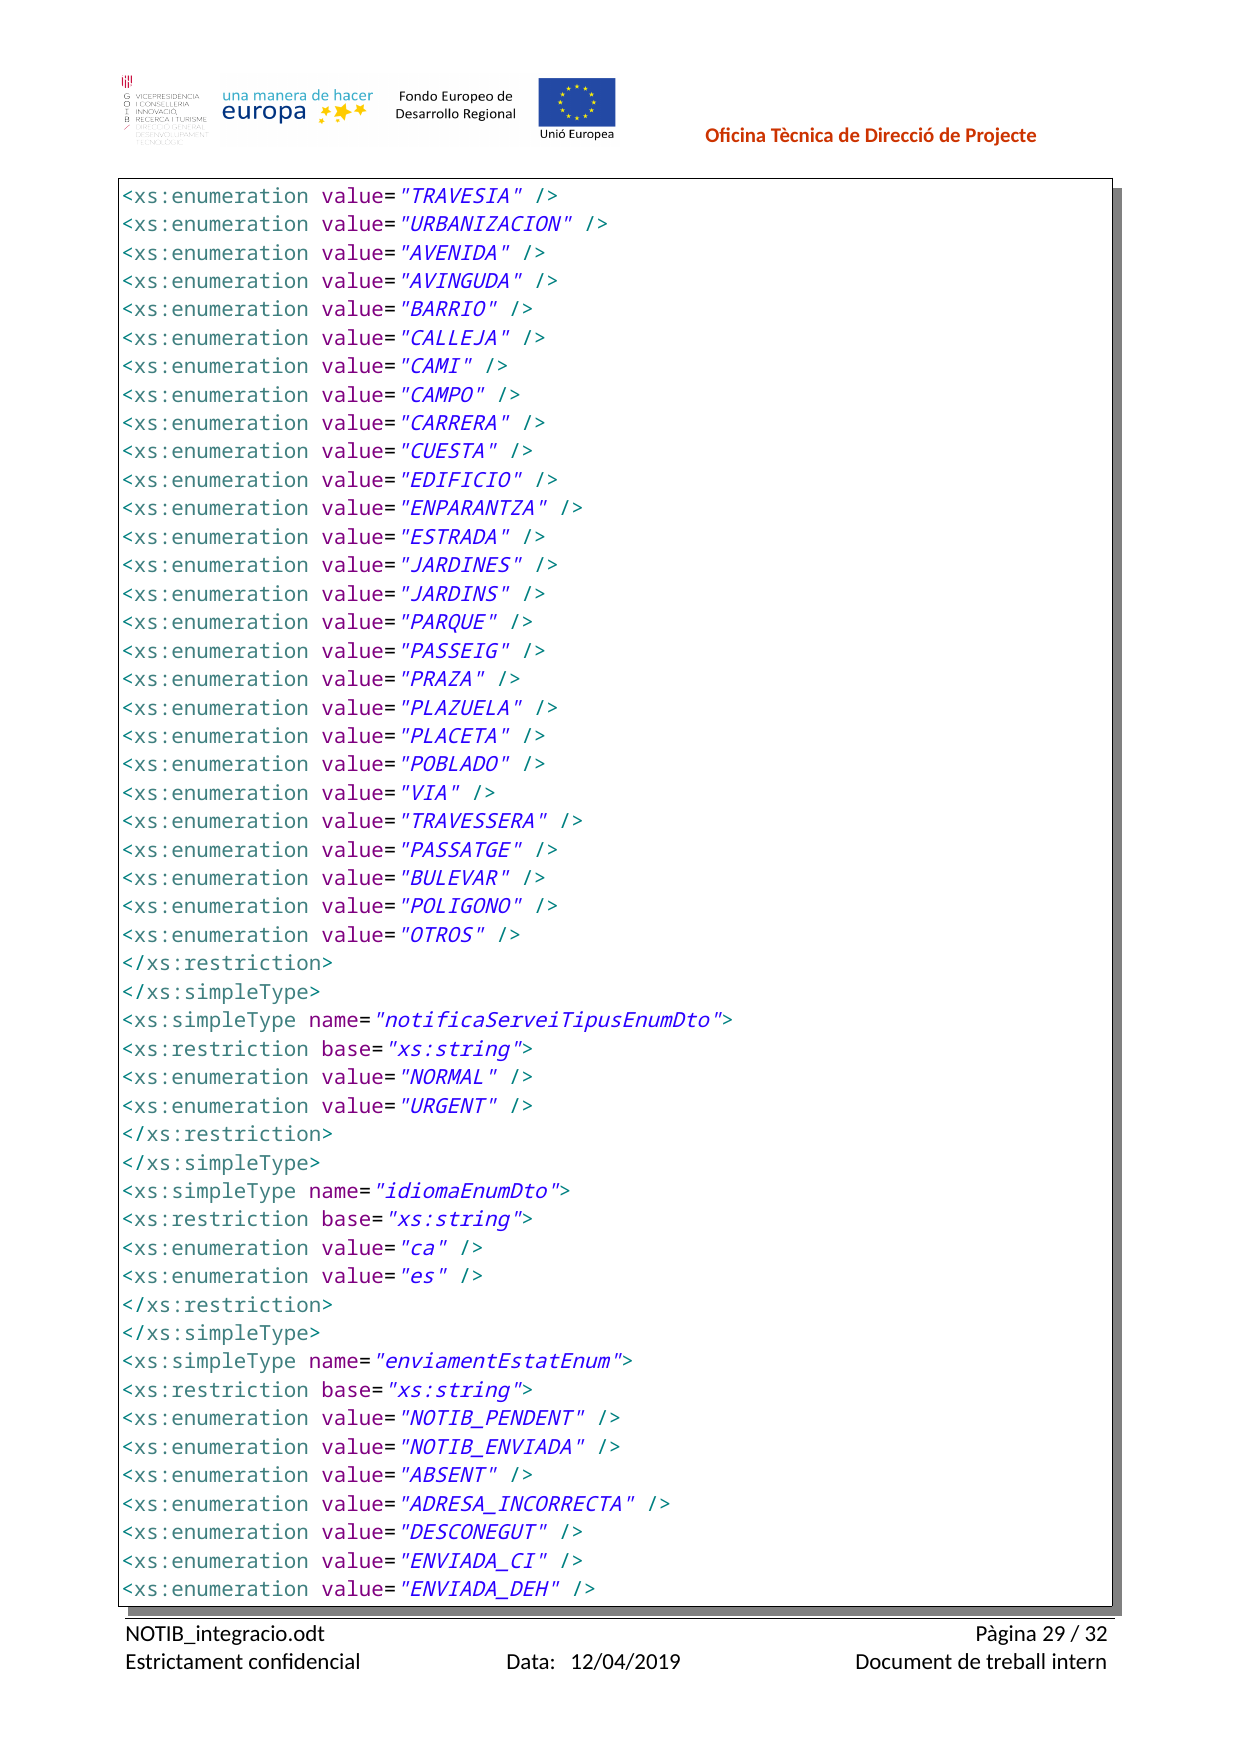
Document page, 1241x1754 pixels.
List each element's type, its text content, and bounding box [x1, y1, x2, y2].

text <xs:enumeration value="NOTIB_ENVIADA" /> [119, 1429, 1112, 1457]
text <xs:enumeration value="PLACETA" /> [119, 718, 1112, 746]
text <xs:enumeration value="URGENT" /> [119, 1088, 1112, 1116]
text <xs:enumeration value="BARRIO" /> [119, 291, 1112, 320]
text <xs:simpleType name="idiomaEnumDto"> [119, 1173, 1112, 1201]
text <xs:enumeration value="AVINGUDA" /> [119, 263, 1112, 291]
text <xs:enumeration value="URBANIZACION" /> [119, 206, 1112, 234]
text <xs:enumeration value="VIA" /> [119, 775, 1112, 803]
text <xs:enumeration value="ENPARANTZA" /> [119, 491, 1112, 519]
text </xs:simpleType> [119, 1144, 1112, 1173]
text </xs:simpleType> [119, 974, 1112, 1002]
text <xs:enumeration value="JARDINES" /> [119, 547, 1112, 576]
text <xs:enumeration value="ADRESA_INCORRECTA" /> [119, 1486, 1112, 1514]
text <xs:enumeration value="CUESTA" /> [119, 434, 1112, 462]
text <xs:enumeration value="AVENIDA" /> [119, 234, 1112, 263]
text <xs:enumeration value="JARDINS" /> [119, 576, 1112, 604]
text <xs:enumeration value="OTROS" /> [119, 917, 1112, 946]
text <xs:enumeration value="CAMI" /> [119, 348, 1112, 377]
text <xs:enumeration value="ENVIADA_CI" /> [119, 1543, 1112, 1571]
text <xs:enumeration value="EDIFICIO" /> [119, 462, 1112, 491]
text <xs:enumeration value="ENVIADA_DEH" /> [119, 1571, 1112, 1606]
text <xs:restriction base="xs:string"> [119, 1372, 1112, 1401]
text </xs:restriction> [119, 1287, 1112, 1315]
text <xs:enumeration value="PLAZUELA" /> [119, 689, 1112, 718]
text </xs:simpleType> [119, 1315, 1112, 1344]
text <xs:enumeration value="PRAZA" /> [119, 661, 1112, 689]
picture [219, 73, 621, 147]
text </xs:restriction> [119, 946, 1112, 974]
text <xs:enumeration value="POLIGONO" /> [119, 889, 1112, 917]
text <xs:restriction base="xs:string"> [119, 1031, 1112, 1059]
text <xs:enumeration value="PARQUE" /> [119, 604, 1112, 633]
text <xs:enumeration value="NORMAL" /> [119, 1059, 1112, 1088]
text <xs:enumeration value="NOTIB_PENDENT" /> [119, 1401, 1112, 1429]
text <xs:enumeration value="POBLADO" /> [119, 746, 1112, 775]
text <xs:enumeration value="PASSATGE" /> [119, 832, 1112, 860]
text <xs:enumeration value="PASSEIG" /> [119, 633, 1112, 661]
text <xs:enumeration value="CAMPO" /> [119, 377, 1112, 405]
picture [118, 73, 213, 147]
text <xs:simpleType name="enviamentEstatEnum"> [119, 1344, 1112, 1372]
text <xs:enumeration value="TRAVESSERA" /> [119, 803, 1112, 832]
text </xs:restriction> [119, 1116, 1112, 1144]
text <xs:enumeration value="CALLEJA" /> [119, 320, 1112, 348]
text <xs:enumeration value="ca" /> [119, 1230, 1112, 1258]
text <xs:enumeration value="CARRERA" /> [119, 405, 1112, 434]
text <xs:simpleType name="notificaServeiTipusEnumDto"> [119, 1002, 1112, 1031]
text <xs:enumeration value="DESCONEGUT" /> [119, 1514, 1112, 1543]
text <xs:enumeration value="ESTRADA" /> [119, 519, 1112, 547]
text <xs:enumeration value="ABSENT" /> [119, 1457, 1112, 1486]
text <xs:enumeration value="BULEVAR" /> [119, 860, 1112, 889]
text <xs:enumeration value="TRAVESIA" /> [119, 179, 1112, 206]
text <xs:restriction base="xs:string"> [119, 1201, 1112, 1230]
text <xs:enumeration value="es" /> [119, 1258, 1112, 1287]
